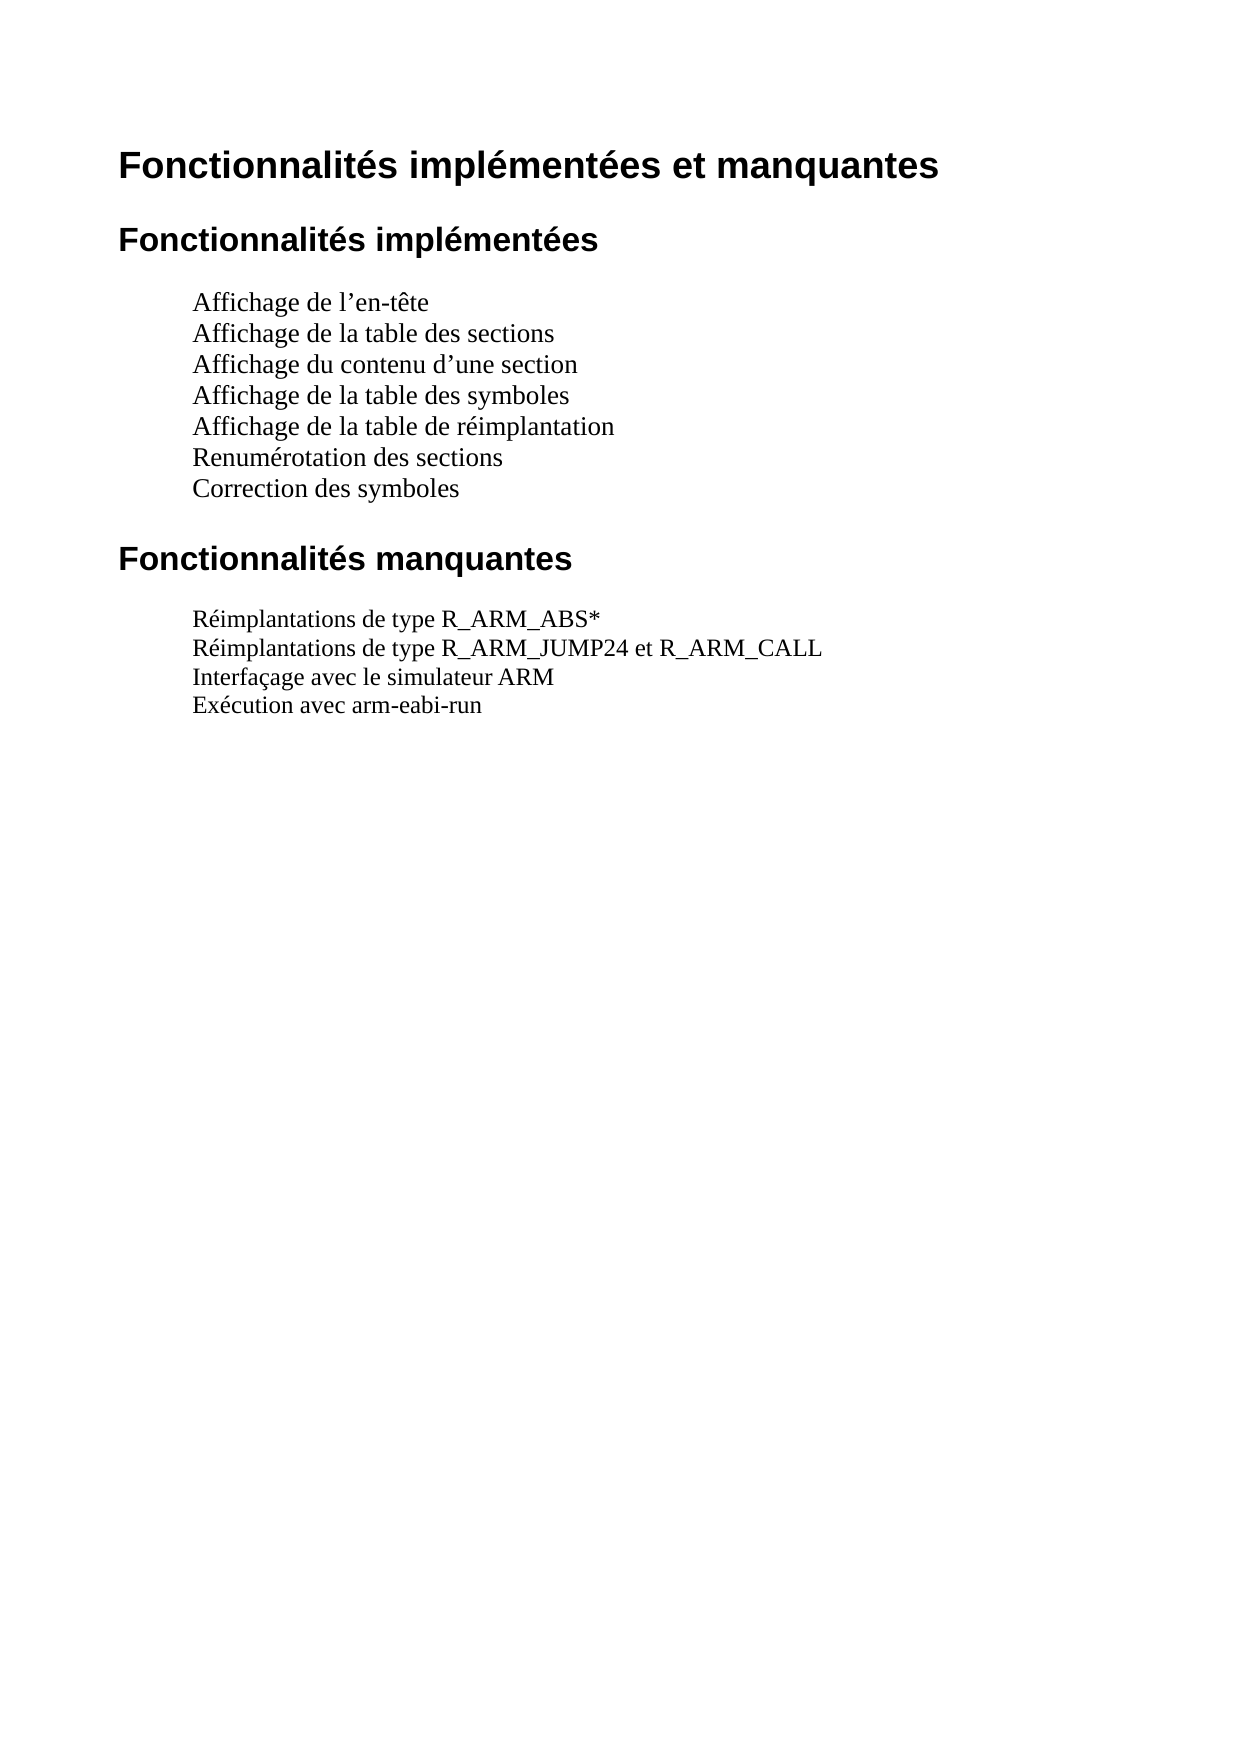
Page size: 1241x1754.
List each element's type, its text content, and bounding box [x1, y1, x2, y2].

text Interfaçage avec le simulateur ARM [118, 662, 1122, 691]
text Affichage de la table des sections Affichage du contenu d’une section Affichage de la table des symboles Affichage de la table de réimplantation Renumérotation des sections Correction des symboles [118, 317, 1122, 504]
text Affichage de l’en-tête [118, 286, 1122, 317]
text Exécution avec arm-eabi-run [118, 691, 1122, 719]
subtitle Fonctionnalités manquantes [118, 539, 1122, 577]
subtitle Fonctionnalités implémentées et manquantes [118, 143, 1122, 187]
subtitle Fonctionnalités implémentées [118, 220, 1122, 259]
text Réimplantations de type R_ARM_ABS* [118, 604, 1122, 633]
text Réimplantations de type R_ARM_JUMP24 et R_ARM_CALL [118, 633, 1122, 662]
